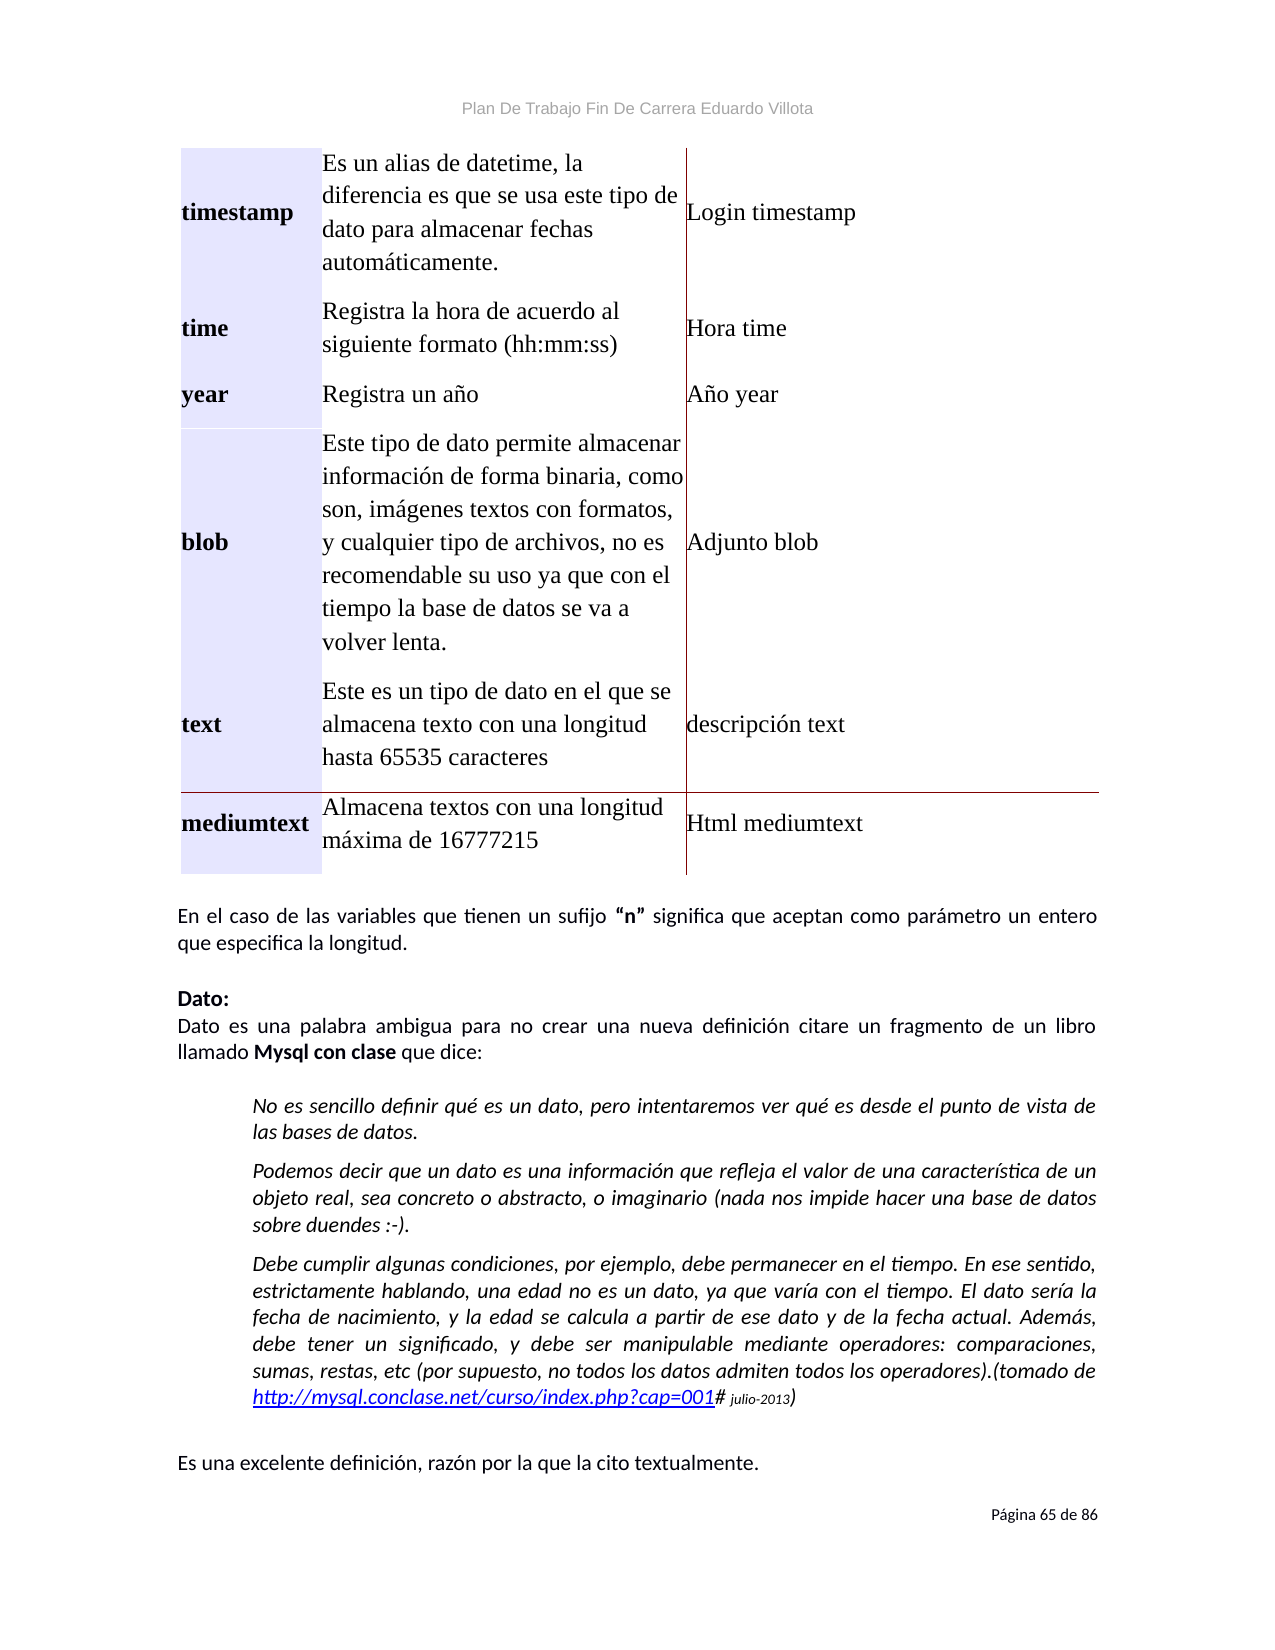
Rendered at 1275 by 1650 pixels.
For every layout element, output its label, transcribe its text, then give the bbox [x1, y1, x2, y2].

text Debe cumplir algunas condiciones, por ejemplo, debe permanecer en el tiempo. En ese sentido, estrictamente hablando, una edad no es un dato, ya que varía con el tiempo. El dato sería la fecha de nacimiento, y la edad se calcula a partir de ese dato y de la fecha actual. Además, debe tener un significado, y debe ser manipulable mediante operadores: comparaciones, sumas, restas, etc (por supuesto, no todos los datos admiten todos los operadores).(tomado de http://mysql.conclase.net/curso/index.php?cap=001# julio-2013) [252, 1250, 1098, 1410]
table_cell Este es un tipo de dato en el que se almacena texto con una longitud hasta 65535 caracteres [322, 676, 686, 792]
text Es una excelente definición, razón por la que la cito textualmente. [177, 1449, 1098, 1476]
text No es sencillo definir qué es un dato, pero intentaremos ver qué es desde el punto de vista de las bases de datos. [252, 1092, 1098, 1145]
table_cell year [181, 379, 322, 428]
table_cell descripción text [687, 676, 1099, 792]
text En el caso de las variables que tienen un sufijo “n” significa que aceptan como parámetro un entero que especifica la longitud. [177, 902, 1098, 956]
table_cell Login timestamp [687, 148, 1099, 296]
table_cell mediumtext [181, 793, 322, 874]
table_cell Html mediumtext [687, 793, 1099, 874]
table_cell Almacena textos con una longitud máxima de 16777215 [322, 793, 686, 874]
text Podemos decir que un dato es una información que refleja el valor de una característica de un objeto real, sea concreto o abstracto, o imaginario (nada nos impide hacer una base de datos sobre duendes :-). [252, 1158, 1098, 1238]
table_cell Es un alias de datetime, la diferencia es que se usa este tipo de dato para almacenar fechas automáticamente. [322, 148, 686, 296]
table_cell time [181, 296, 322, 379]
table_cell Este tipo de dato permite almacenar información de forma binaria, como son, imágenes textos con formatos, y cualquier tipo de archivos, no es recomendable su uso ya que con el tiempo la base de datos se va a volver lenta. [322, 429, 686, 676]
table_cell Registra un año [322, 379, 686, 428]
table_cell blob [181, 429, 322, 676]
text Dato es una palabra ambigua para no crear una nueva definición citare un fragmento de un libro llamado Mysql con clase que dice: [177, 1012, 1098, 1065]
table_cell timestamp [181, 148, 322, 296]
table_cell Hora time [687, 296, 1099, 379]
table_cell Año year [687, 379, 1099, 428]
table_cell Registra la hora de acuerdo al siguiente formato (hh:mm:ss) [322, 296, 686, 379]
table_cell Adjunto blob [687, 429, 1099, 676]
text Dato: [177, 984, 1098, 1012]
table_cell text [181, 676, 322, 792]
